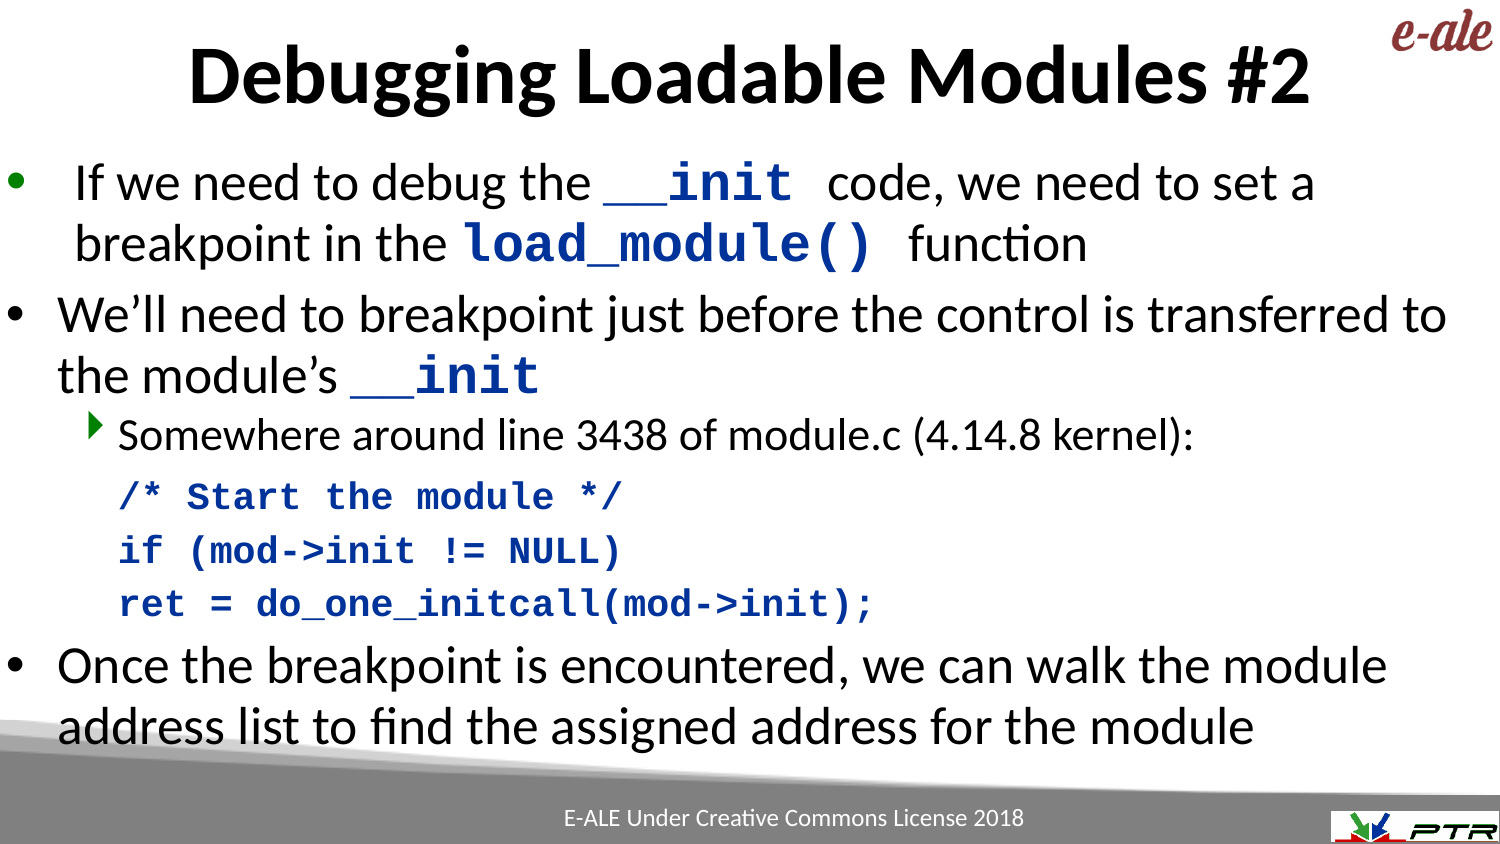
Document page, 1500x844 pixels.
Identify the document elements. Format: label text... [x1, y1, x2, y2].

title Debugging Loadable Modules #2 [1, 0, 1500, 141]
list If we need to debug the __init code, we need to set a breakpoint in the load_module() function We’ll need to breakpoint just before the control is transferred to the module’s __init Somewhere around line 3438 of module.c (4.14.8 kernel): /* Start the module */ if (mod->init != NULL) ret = do_one_initcall(mod->init); Once the breakpoint is encountered, we can walk the module address list to find the assigned address for the module [5, 151, 1490, 769]
picture [1331, 811, 1499, 842]
picture [0, 718, 1500, 795]
